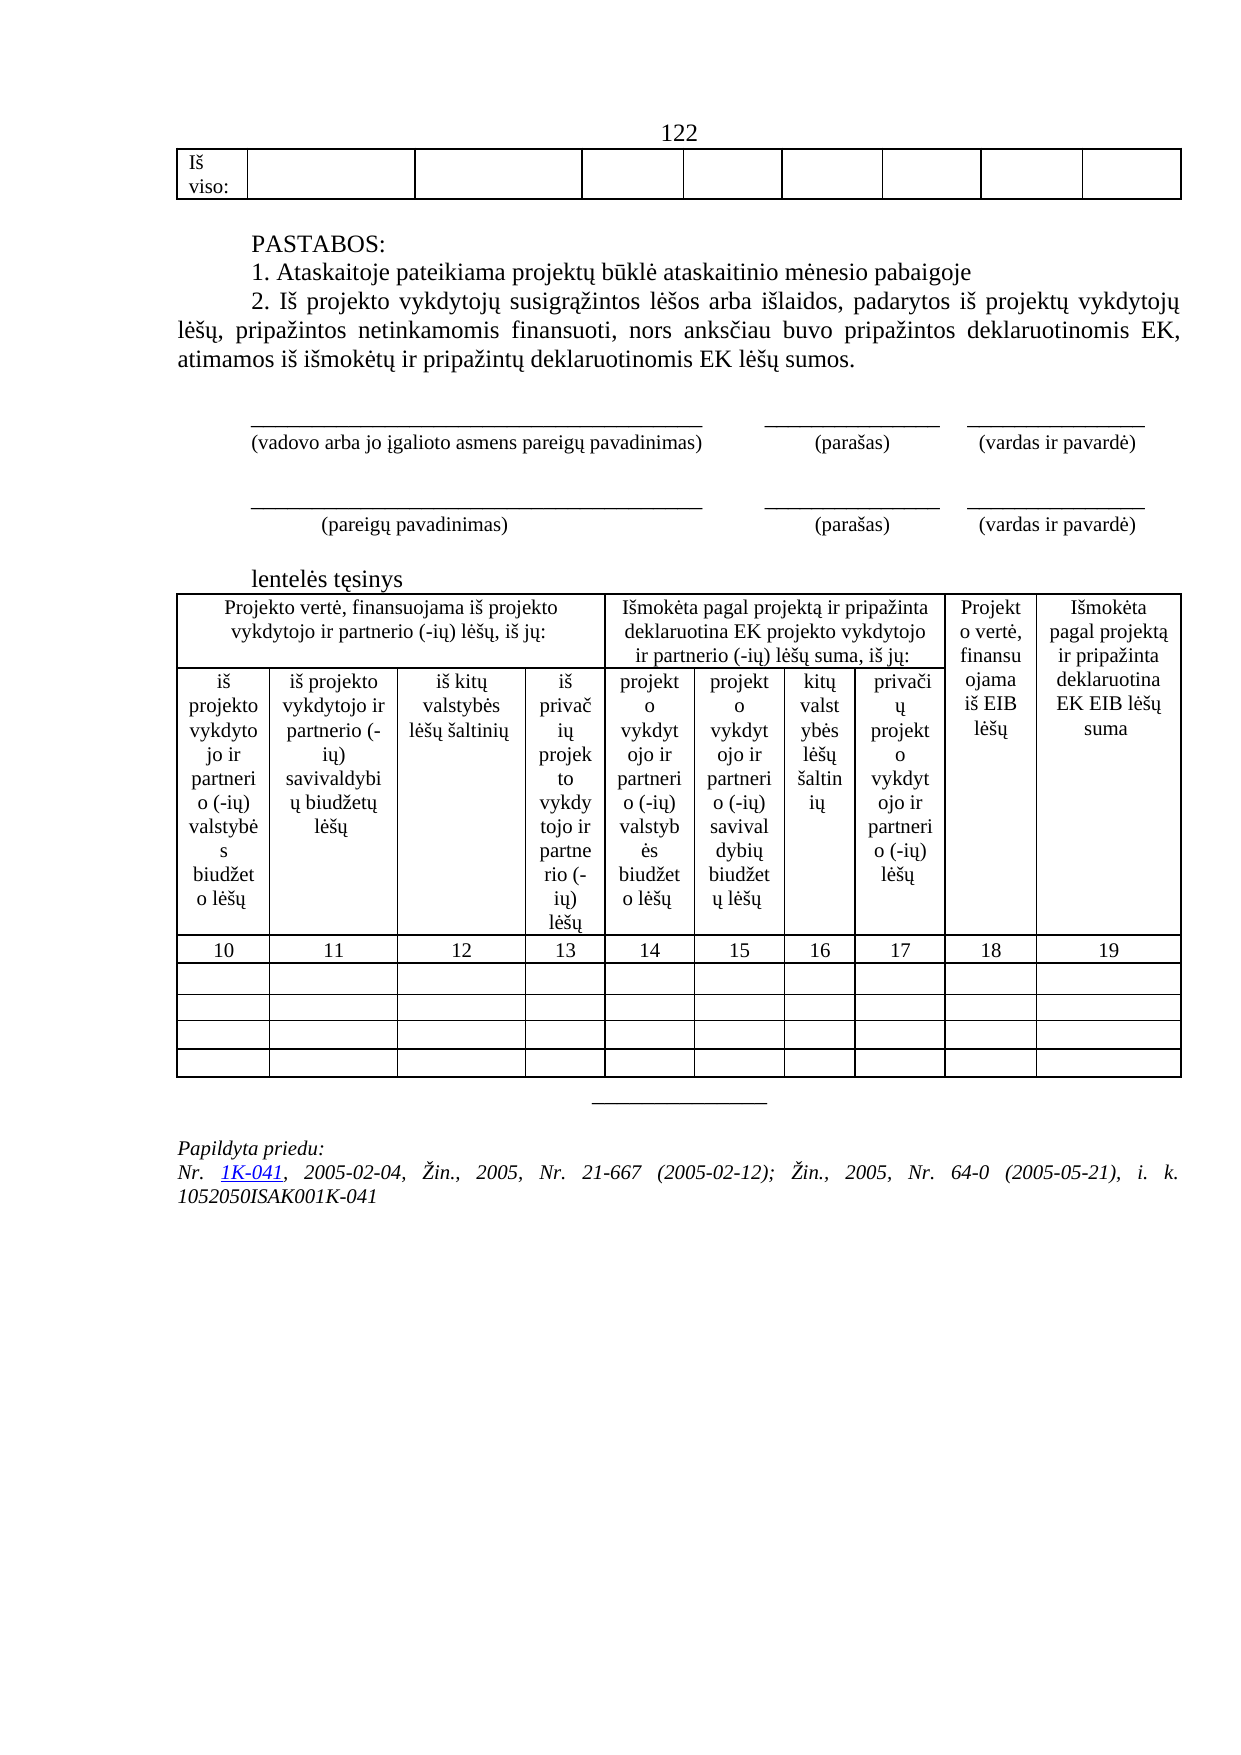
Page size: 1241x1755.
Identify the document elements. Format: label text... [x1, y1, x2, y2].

table_cell 14 [606, 936, 694, 962]
table_cell [526, 995, 604, 1020]
table_cell iš kitų valstybės lėšų šaltinių [398, 669, 525, 934]
table_cell [1037, 964, 1180, 993]
table_cell [270, 1050, 397, 1076]
table_cell [946, 964, 1036, 993]
text lentelės tęsinys [177, 564, 1181, 593]
table_cell [526, 964, 604, 993]
text (pareigų pavadinimas) (parašas) (vardas ir pavardė) [177, 511, 1181, 536]
table_header Išmokėta pagal projektą ir pripažinta deklaruotina EK EIB lėšų suma [1037, 595, 1180, 934]
table_cell [695, 1050, 784, 1076]
text (vadovo arba jo įgalioto asmens pareigų pavadinimas) (parašas) (vardas ir pavardė) [177, 430, 1181, 454]
table_cell [785, 964, 854, 993]
text ______________ [177, 1078, 1181, 1107]
table_cell [1037, 1050, 1180, 1076]
text Papildyta priedu: [177, 1136, 1181, 1160]
table_cell [684, 150, 781, 198]
table_cell [606, 1050, 694, 1076]
table_cell [398, 1050, 525, 1076]
table_cell [270, 964, 397, 993]
table_cell [526, 1050, 604, 1076]
table_cell [946, 1021, 1036, 1048]
table_cell 17 [856, 936, 944, 962]
text 2. Iš projekto vykdytojų susigrąžintos lėšos arba išlaidos, padarytos iš projektų vykdytojų lėšų, pripažintos netinkamomis finansuoti, nors anksčiau buvo pripažintos deklaruotinomis EK, atimamos iš išmokėtų ir pripažintų deklaruotinomis EK lėšų sumos. [177, 286, 1181, 372]
table_cell [1083, 150, 1180, 198]
table_cell Iš viso: [178, 150, 247, 198]
table_cell [398, 964, 525, 993]
table_cell [856, 1021, 944, 1048]
table_cell projekto vykdytojo ir partnerio (-ių) valstybės biudžeto lėšų [606, 669, 694, 934]
table_header Išmokėta pagal projektą ir pripažinta deklaruotina EK projekto vykdytojo ir partnerio (-ių) lėšų suma, iš jų: [606, 595, 944, 667]
table_cell kitų valstybės lėšų šaltinių [785, 669, 854, 934]
table_cell [178, 995, 269, 1020]
table_cell [606, 1021, 694, 1048]
table_cell [785, 1021, 854, 1048]
text PASTABOS: [177, 229, 1181, 257]
table_cell [695, 964, 784, 993]
table_cell [416, 150, 581, 198]
table_cell [695, 995, 784, 1020]
table_cell iš privačių projekto vykdytojo ir partnerio (-ių) lėšų [526, 669, 604, 934]
table_cell [946, 995, 1036, 1020]
table_cell 15 [695, 936, 784, 962]
table_cell projekto vykdytojo ir partnerio (-ių) savivaldybių biudžetų lėšų [695, 669, 784, 934]
table_cell [856, 964, 944, 993]
table_cell [606, 964, 694, 993]
table_cell iš projekto vykdytojo ir partnerio (-ių) savivaldybių biudžetų lėšų [270, 669, 397, 934]
table_cell [695, 1021, 784, 1048]
table_cell [398, 1021, 525, 1048]
table_header Projekto vertė, finansuojama iš EIB lėšų [946, 595, 1036, 934]
table_cell 18 [946, 936, 1036, 962]
table_cell [946, 1050, 1036, 1076]
table_cell [785, 995, 854, 1020]
table_cell [783, 150, 882, 198]
table_cell [178, 1050, 269, 1076]
table_cell [526, 1021, 604, 1048]
table_cell [856, 1050, 944, 1076]
table_cell [583, 150, 683, 198]
table_cell [883, 150, 980, 198]
table_cell 11 [270, 936, 397, 962]
table_header Projekto vertė, finansuojama iš projekto vykdytojo ir partnerio (-ių) lėšų, iš jų: [178, 595, 604, 667]
table_cell [982, 150, 1082, 198]
table_cell [398, 995, 525, 1020]
table_cell [856, 995, 944, 1020]
table_cell iš projekto vykdytojo ir partnerio (-ių) valstybės biudžeto lėšų [178, 669, 269, 934]
text Nr. 1K-041, 2005-02-04, Žin., 2005, Nr. 21-667 (2005-02-12); Žin., 2005, Nr. 64-0 (2005-05-21), i. k. 1052050ISAK001K-041 [177, 1160, 1181, 1208]
table_cell [270, 995, 397, 1020]
table_cell 12 [398, 936, 525, 962]
table_cell [606, 995, 694, 1020]
table_cell [178, 964, 269, 993]
table_cell [248, 150, 414, 198]
table_cell [1037, 995, 1180, 1020]
table_cell 10 [178, 936, 269, 962]
text 1. Ataskaitoje pateikiama projektų būklė ataskaitinio mėnesio pabaigoje [177, 257, 1181, 286]
table_cell privačių projekto vykdytojo ir partnerio (-ių) lėšų [856, 669, 944, 934]
table_cell [1037, 1021, 1180, 1048]
table_cell 19 [1037, 936, 1180, 962]
table_cell 13 [526, 936, 604, 962]
table_cell [270, 1021, 397, 1048]
table_cell [785, 1050, 854, 1076]
table_cell [178, 1021, 269, 1048]
table_cell 16 [785, 936, 854, 962]
